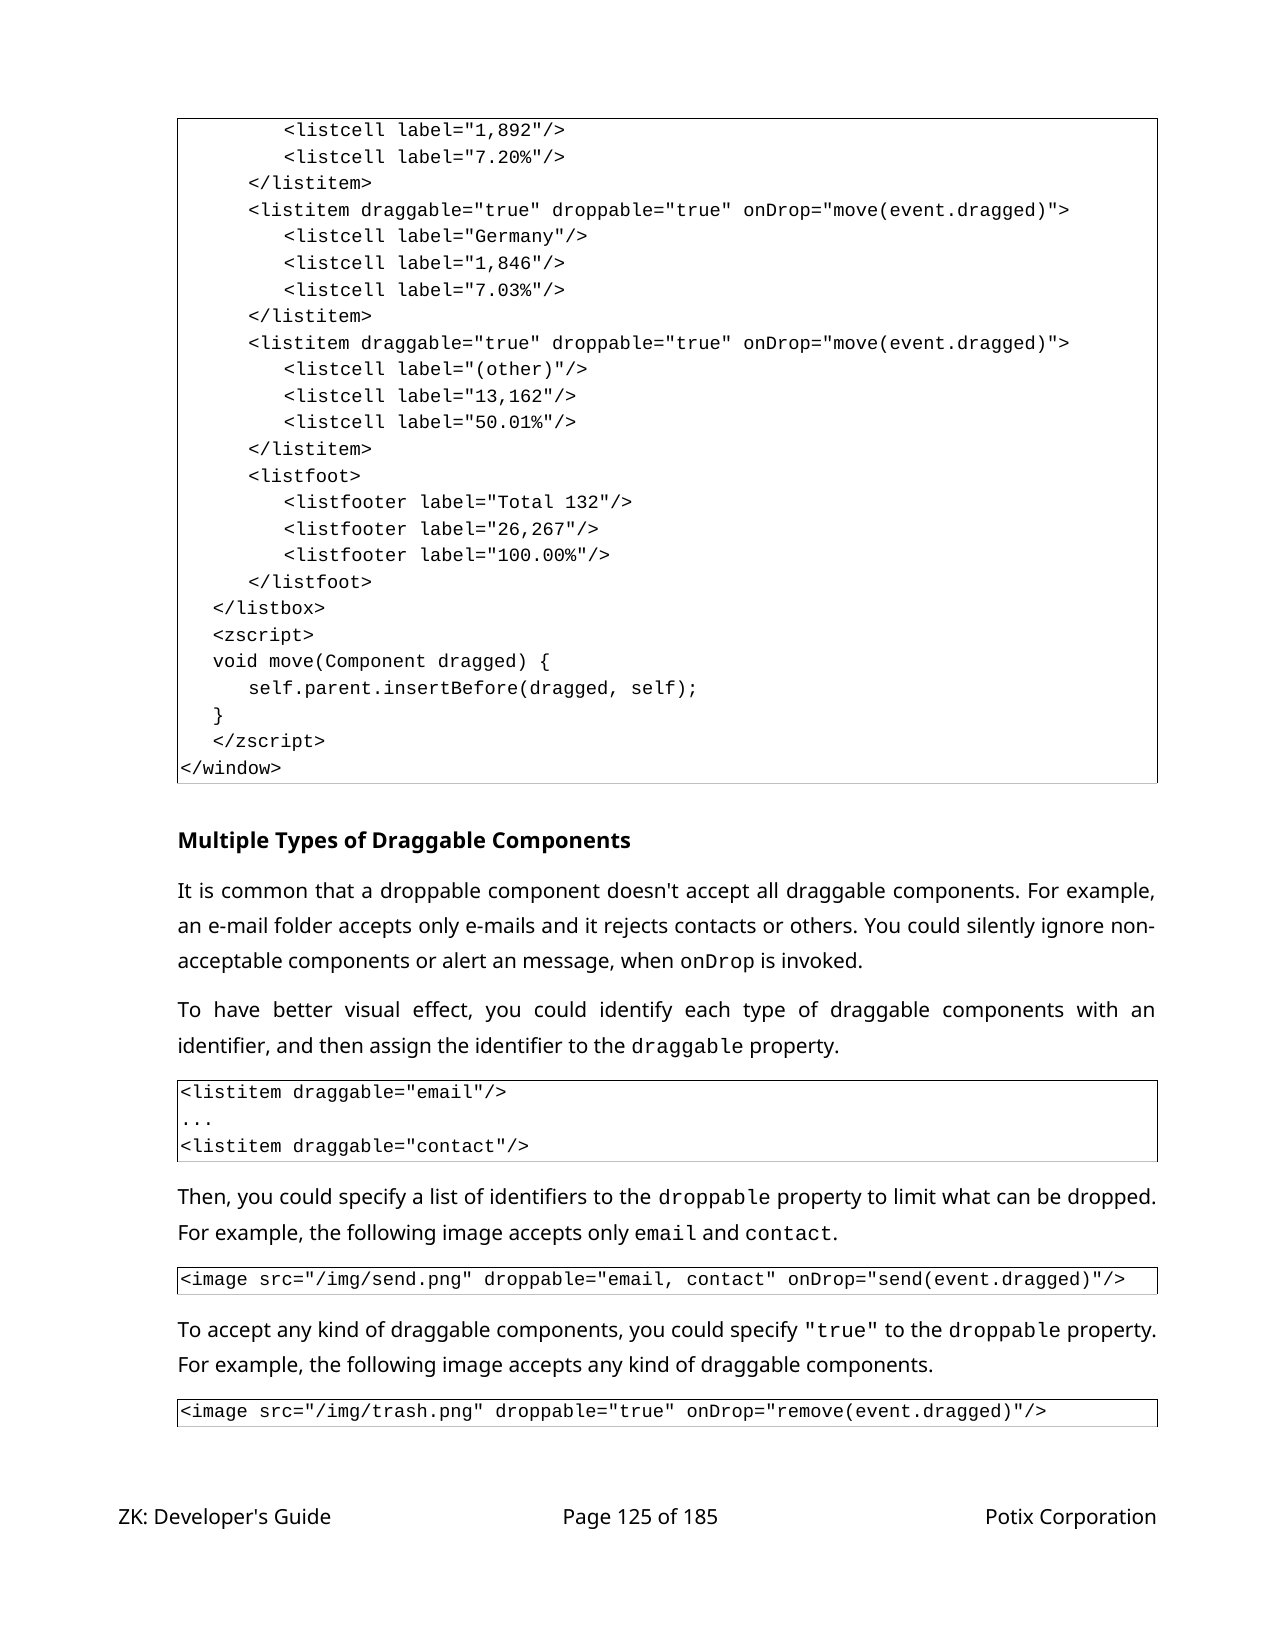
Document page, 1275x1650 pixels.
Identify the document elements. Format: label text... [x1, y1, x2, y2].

text <image src="/img/trash.png" droppable="true" onDrop="remove(event.dragged)"/> [178, 1400, 1157, 1426]
text Then, you could specify a list of identifiers to the droppable property to limit what can be dropped. For example, the following image accepts only email and contact. [177, 1182, 1157, 1246]
text It is common that a droppable component doesn't accept all draggable components. For example, an e-mail folder accepts only e-mails and it rejects contacts or others. You could silently ignore non-acceptable components or alert an message, when onDrop is invoked. [177, 876, 1157, 975]
text <listitem draggable="email"/> [178, 1081, 1157, 1104]
text To have better visual effect, you could identify each type of draggable components with an identifier, and then assign the identifier to the draggable property. [177, 996, 1157, 1059]
text To accept any kind of draggable components, you could specify "true" to the droppable property. For example, the following image accepts any kind of draggable components. [177, 1315, 1157, 1379]
text <image src="/img/send.png" droppable="email, contact" onDrop="send(event.dragged)"/> [178, 1268, 1157, 1294]
text <listitem draggable="contact"/> [178, 1134, 1157, 1161]
text <listcell label="1,892"/> <listcell label="7.20%"/> </listitem> <listitem draggable="true" droppable="true" onDrop="move(event.dragged)"> <listcell label="Germany"/> <listcell label="1,846"/> <listcell label="7.03%"/> </listitem> <listitem draggable="true" droppable="true" onDrop="move(event.dragged)"> <listcell label="(other)"/> <listcell label="13,162"/> <listcell label="50.01%"/> </listitem> <listfoot> <listfooter label="Total 132"/> <listfooter label="26,267"/> <listfooter label="100.00%"/> </listfoot> </listbox> <zscript> void move(Component dragged) { self.parent.insertBefore(dragged, self); } </zscript> </window> [178, 119, 1157, 783]
text ... [178, 1107, 1157, 1131]
subtitle Multiple Types of Draggable Components [177, 825, 1157, 855]
